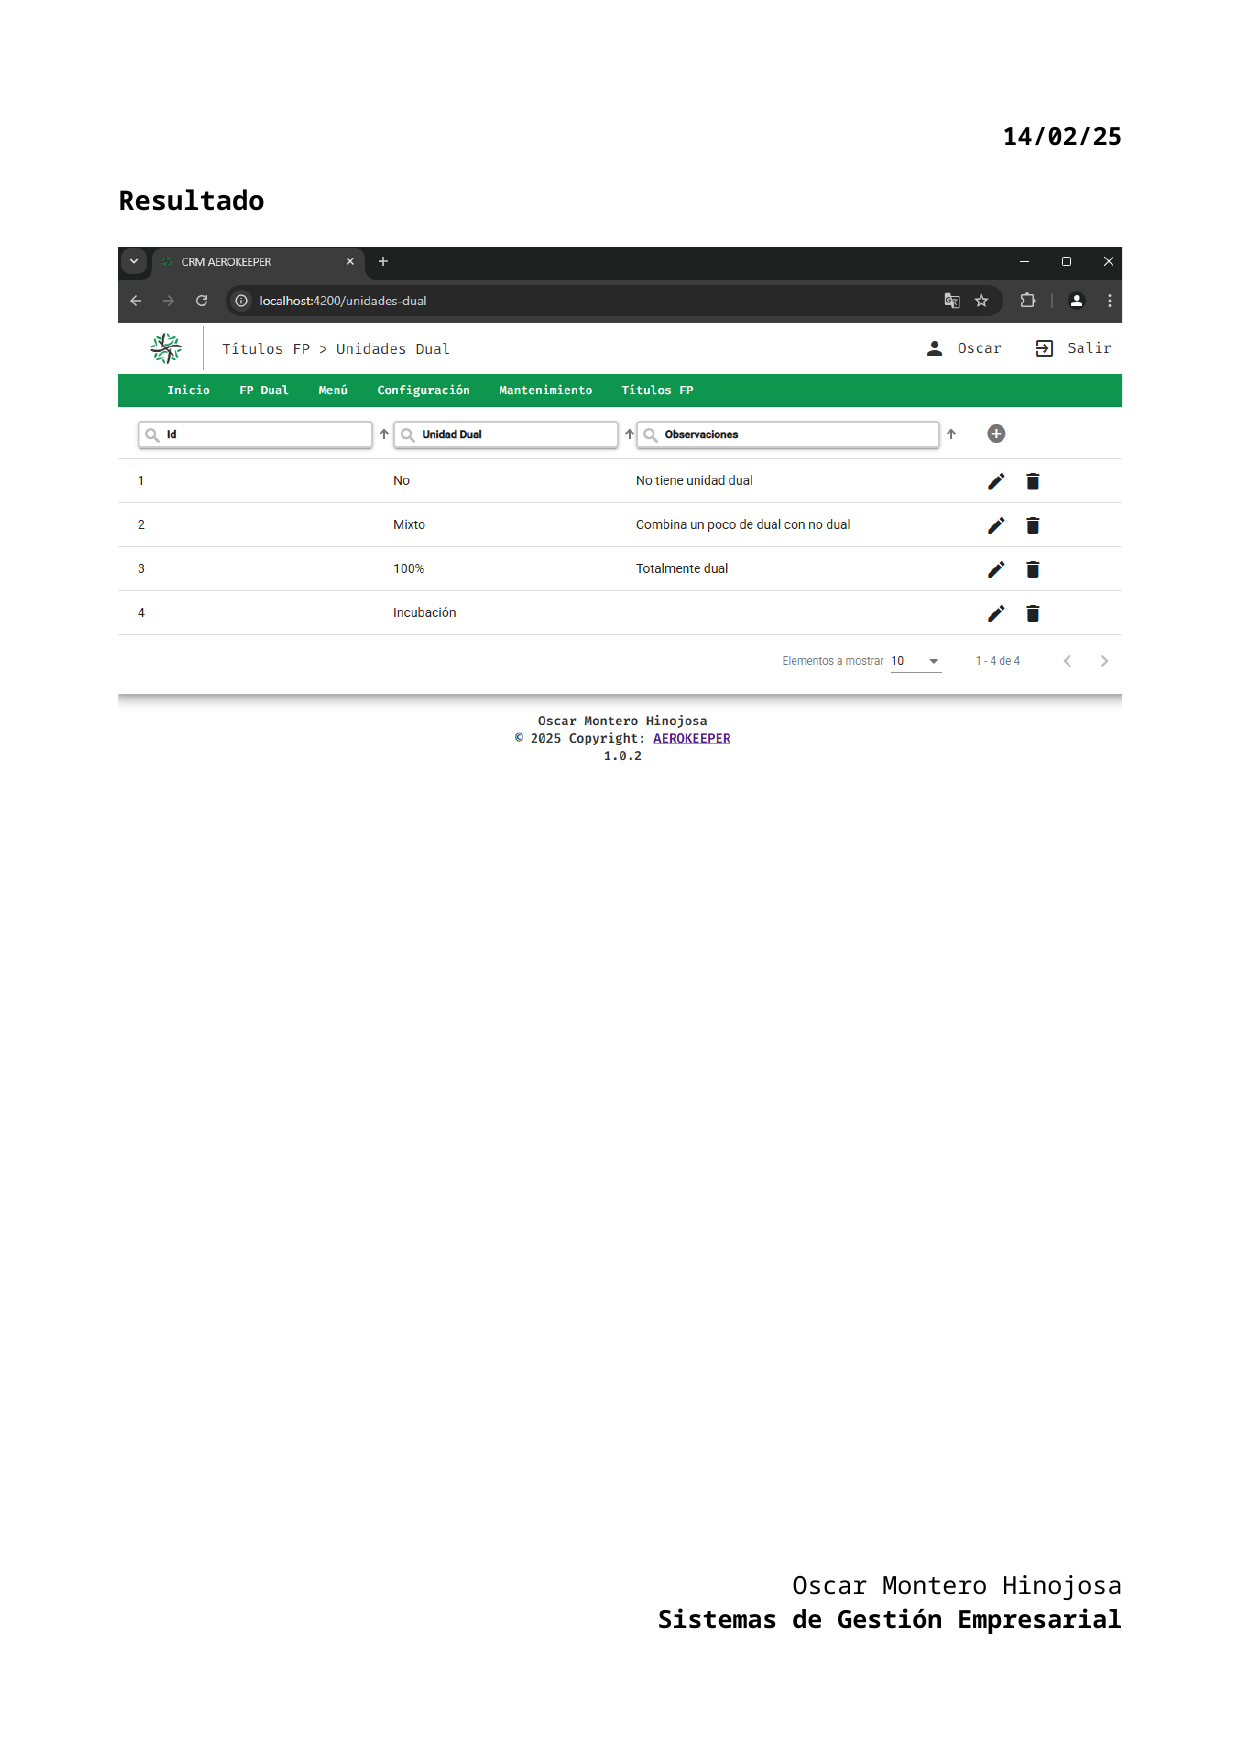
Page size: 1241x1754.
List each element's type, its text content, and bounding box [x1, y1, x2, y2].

text Resultado [118, 182, 1122, 218]
picture [118, 247, 1123, 766]
